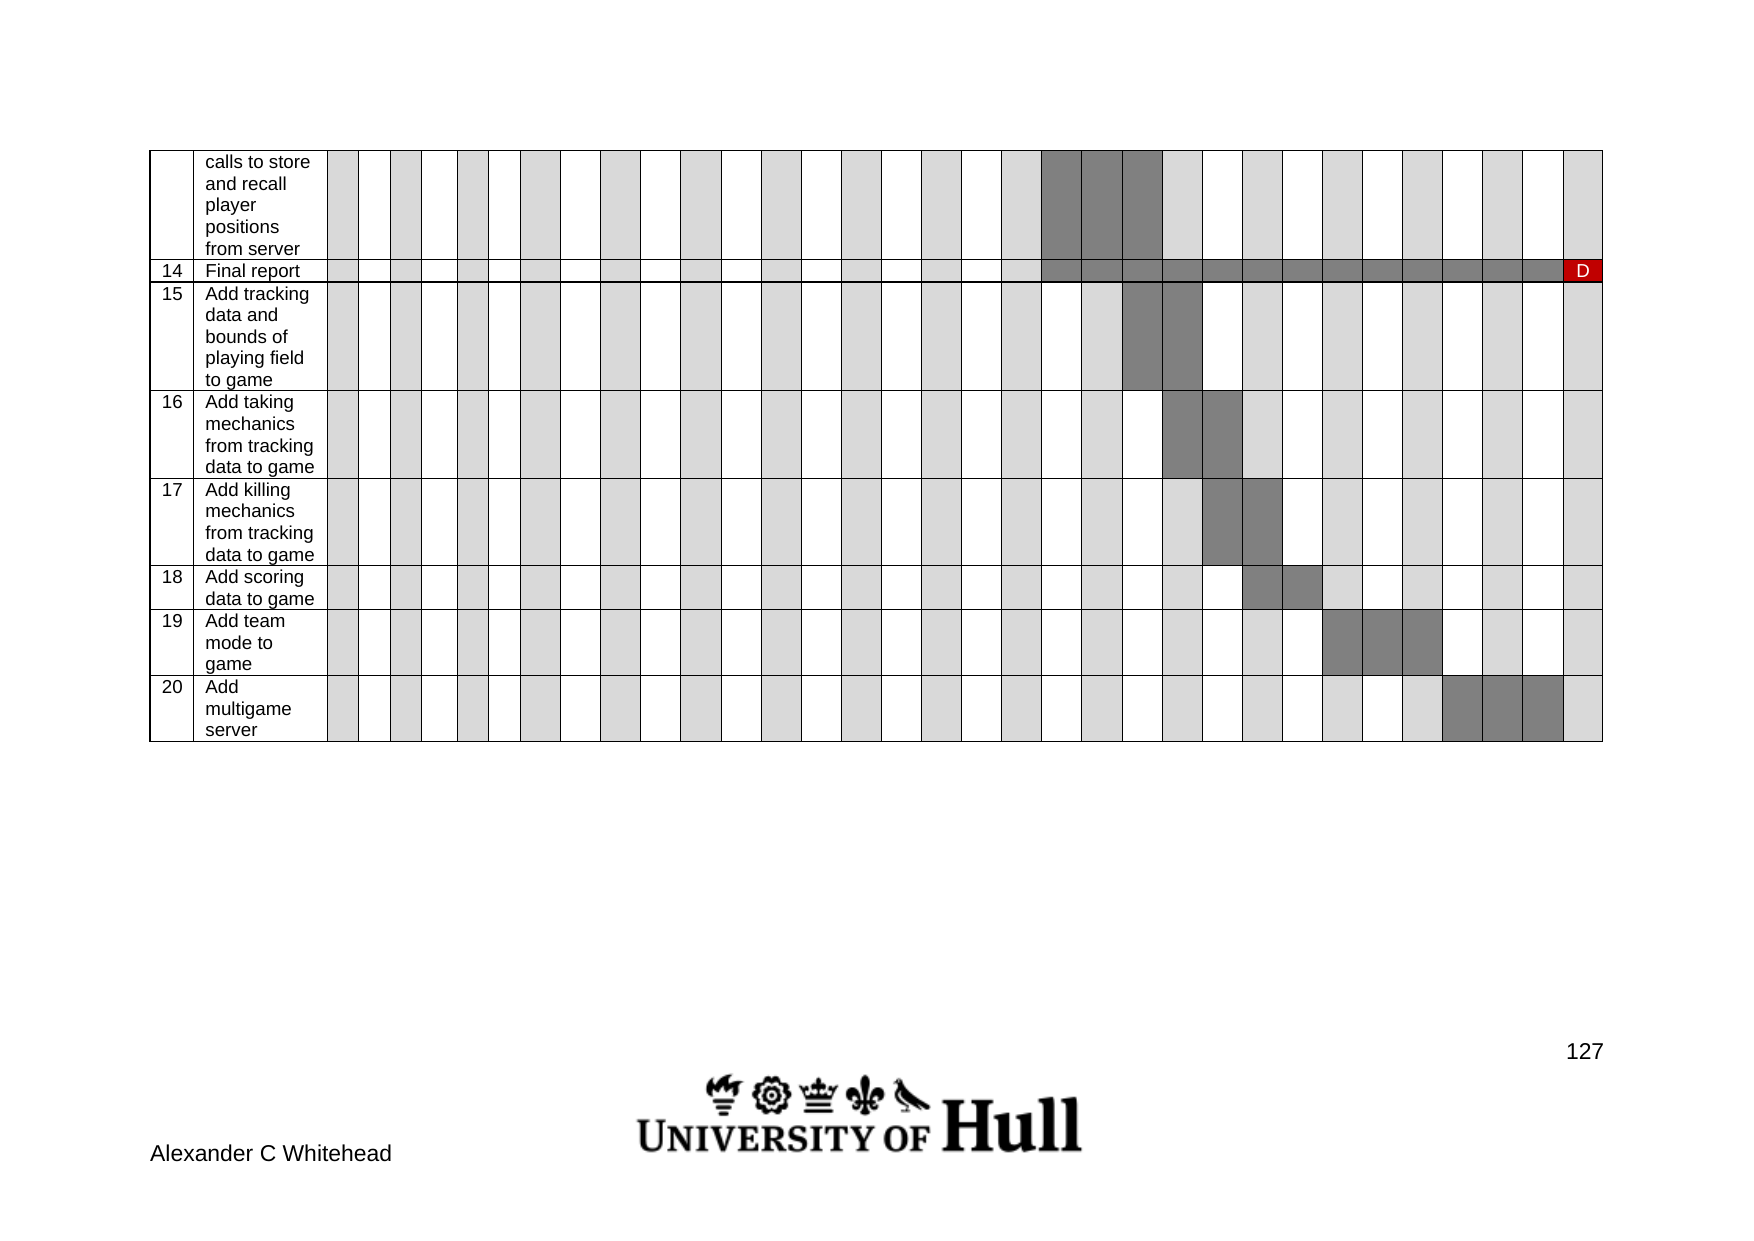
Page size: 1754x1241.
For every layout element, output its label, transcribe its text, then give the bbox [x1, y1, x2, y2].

table_cell [601, 260, 640, 281]
table_cell [1002, 479, 1041, 565]
table_cell [561, 479, 600, 565]
table_cell [1203, 676, 1242, 741]
table_cell [1002, 151, 1041, 259]
table_cell [1403, 283, 1442, 390]
table_cell [391, 676, 421, 741]
table_cell [328, 151, 358, 259]
table_cell [1363, 676, 1402, 741]
table_cell [962, 610, 1001, 675]
table_cell Add killing mechanics from tracking data to game [194, 479, 327, 565]
table_cell [1564, 391, 1602, 478]
table_cell [1163, 479, 1202, 565]
table_cell [882, 610, 921, 675]
table_cell [328, 566, 358, 609]
table_cell [1042, 610, 1081, 675]
table_cell [802, 676, 841, 741]
table_cell [1403, 479, 1442, 565]
table_cell [1363, 260, 1402, 281]
table_cell [641, 676, 680, 741]
table_cell [521, 479, 560, 565]
table_cell [1082, 610, 1122, 675]
table_cell [359, 566, 390, 609]
table_cell [802, 260, 841, 281]
table_cell [1203, 610, 1242, 675]
table_cell [641, 391, 680, 478]
table_cell [1203, 151, 1242, 259]
table_cell [762, 566, 801, 609]
table_cell [359, 260, 390, 281]
table_cell [359, 151, 390, 259]
table_cell [641, 610, 680, 675]
table_cell 18 [151, 566, 193, 609]
table_cell [422, 260, 457, 281]
table_cell [601, 566, 640, 609]
table_cell [1443, 391, 1482, 478]
table_cell [641, 283, 680, 390]
table_cell [1163, 283, 1202, 390]
table_cell [1082, 283, 1122, 390]
table_cell [1483, 566, 1522, 609]
table_cell [458, 566, 488, 609]
table_cell [1243, 391, 1282, 478]
table_cell [422, 151, 457, 259]
table_cell [1564, 151, 1602, 259]
table_cell [962, 479, 1001, 565]
table_cell [1163, 676, 1202, 741]
table_cell [641, 566, 680, 609]
table_cell [458, 391, 488, 478]
table_cell [489, 283, 520, 390]
table_cell [1042, 260, 1081, 281]
table_cell [561, 391, 600, 478]
picture [630, 1064, 1091, 1162]
table_cell [681, 479, 721, 565]
table_cell [802, 479, 841, 565]
table_cell [458, 151, 488, 259]
table_cell 19 [151, 610, 193, 675]
table_cell [922, 479, 961, 565]
table_cell Add tracking data and bounds of playing field to game [194, 283, 327, 390]
table_cell [521, 283, 560, 390]
table_cell [1443, 676, 1482, 741]
table_cell [1283, 151, 1322, 259]
table_cell [1163, 391, 1202, 478]
table_cell [842, 566, 881, 609]
table_cell [422, 283, 457, 390]
table_cell [802, 283, 841, 390]
table_cell [1483, 151, 1522, 259]
table_cell 20 [151, 676, 193, 741]
table_cell [842, 391, 881, 478]
table_cell Add team mode to game [194, 610, 327, 675]
table_cell [422, 566, 457, 609]
table_cell [489, 676, 520, 741]
table_cell [1082, 151, 1122, 259]
table_cell [561, 676, 600, 741]
table_cell [762, 151, 801, 259]
table_cell [601, 151, 640, 259]
table_cell [561, 283, 600, 390]
table_cell [1283, 260, 1322, 281]
table_cell [489, 260, 520, 281]
table_cell [521, 610, 560, 675]
table_cell [842, 151, 881, 259]
table_cell [842, 676, 881, 741]
table_cell [1283, 283, 1322, 390]
table_cell [1123, 479, 1162, 565]
table_cell [762, 479, 801, 565]
table_cell [359, 479, 390, 565]
table_cell [1203, 260, 1242, 281]
table_cell [1564, 479, 1602, 565]
table_cell [1042, 283, 1081, 390]
table_cell [1002, 391, 1041, 478]
table_cell [1443, 566, 1482, 609]
table_cell [391, 283, 421, 390]
table_cell [1403, 566, 1442, 609]
table_cell [1483, 260, 1522, 281]
table_cell [1483, 676, 1522, 741]
table_cell [1523, 151, 1563, 259]
table_cell [561, 566, 600, 609]
table_cell 15 [151, 283, 193, 390]
table_cell [328, 260, 358, 281]
table_cell [641, 151, 680, 259]
table_cell [328, 479, 358, 565]
table_cell [1363, 479, 1402, 565]
table_cell [1403, 151, 1442, 259]
table_cell [681, 391, 721, 478]
table_cell [1002, 566, 1041, 609]
table_cell [1523, 566, 1563, 609]
table_cell [1323, 391, 1362, 478]
table_cell [1443, 479, 1482, 565]
table_cell [962, 566, 1001, 609]
table_cell [1403, 391, 1442, 478]
table_cell [762, 260, 801, 281]
table_cell [1203, 283, 1242, 390]
table_cell [922, 151, 961, 259]
table_cell [802, 391, 841, 478]
table_cell [1283, 676, 1322, 741]
table_cell [641, 479, 680, 565]
table_cell [922, 610, 961, 675]
table_cell [922, 260, 961, 281]
table_cell [1323, 566, 1362, 609]
table_cell [1443, 283, 1482, 390]
table_cell Add multigame server [194, 676, 327, 741]
table_cell [601, 676, 640, 741]
table_cell [359, 283, 390, 390]
table_cell [722, 610, 761, 675]
table_cell [882, 151, 921, 259]
table_cell [1523, 283, 1563, 390]
table_cell [1243, 676, 1282, 741]
table_cell [1483, 479, 1522, 565]
table_cell [1363, 391, 1402, 478]
table_cell [1483, 610, 1522, 675]
table_cell [359, 610, 390, 675]
table_cell [762, 676, 801, 741]
table_cell [391, 391, 421, 478]
table_cell [391, 479, 421, 565]
table_cell [1323, 676, 1362, 741]
table_cell [1523, 610, 1563, 675]
table_cell [1564, 283, 1602, 390]
table_cell [641, 260, 680, 281]
table_cell [391, 260, 421, 281]
table_cell [1002, 676, 1041, 741]
table_cell [601, 391, 640, 478]
table_cell [802, 151, 841, 259]
table_cell [1243, 151, 1282, 259]
table_cell [882, 566, 921, 609]
table_cell [1002, 610, 1041, 675]
table_cell [1403, 610, 1442, 675]
table_cell [1243, 610, 1282, 675]
table_cell [1042, 566, 1081, 609]
table_cell [722, 676, 761, 741]
table_cell [681, 283, 721, 390]
table_cell [1002, 260, 1041, 281]
table_cell [1523, 479, 1563, 565]
table_cell [842, 479, 881, 565]
table_cell [962, 391, 1001, 478]
table_cell [1163, 610, 1202, 675]
table_cell [1283, 391, 1322, 478]
table_cell [1403, 676, 1442, 741]
table_cell [922, 676, 961, 741]
table_cell [922, 283, 961, 390]
table_cell [1443, 610, 1482, 675]
table_cell [1123, 610, 1162, 675]
table_cell [842, 283, 881, 390]
table_cell [1403, 260, 1442, 281]
table_cell [681, 260, 721, 281]
table_cell [842, 610, 881, 675]
table_cell [1564, 566, 1602, 609]
table_cell [359, 676, 390, 741]
table_cell [1283, 479, 1322, 565]
table_cell [1323, 283, 1362, 390]
table_cell [762, 391, 801, 478]
table_cell Add scoring data to game [194, 566, 327, 609]
table_cell [458, 283, 488, 390]
table_cell [882, 283, 921, 390]
table_cell [1523, 260, 1563, 281]
table_cell [1243, 566, 1282, 609]
table_cell D [1564, 260, 1602, 281]
table_cell [762, 610, 801, 675]
table_cell [802, 566, 841, 609]
table_cell [1323, 260, 1362, 281]
table_cell [1323, 479, 1362, 565]
table_cell [1243, 479, 1282, 565]
table_cell [422, 479, 457, 565]
table_cell [561, 610, 600, 675]
table_cell [489, 479, 520, 565]
table_cell [722, 566, 761, 609]
table_cell [1042, 479, 1081, 565]
table_cell [422, 610, 457, 675]
table_cell [1564, 610, 1602, 675]
table_cell [1123, 391, 1162, 478]
table_cell [391, 610, 421, 675]
table_cell [1042, 391, 1081, 478]
table_cell [882, 479, 921, 565]
table_cell [561, 151, 600, 259]
table_cell [1363, 566, 1402, 609]
table_cell [1243, 283, 1282, 390]
table_cell [722, 479, 761, 565]
table_cell [489, 566, 520, 609]
table_cell [962, 283, 1001, 390]
table_cell [561, 260, 600, 281]
table_cell [1123, 260, 1162, 281]
table_cell [681, 610, 721, 675]
table_cell [962, 260, 1001, 281]
table_cell [1082, 566, 1122, 609]
table_cell [1042, 676, 1081, 741]
table_cell [1483, 283, 1522, 390]
table_cell [1323, 610, 1362, 675]
table_cell [489, 610, 520, 675]
table_cell [359, 391, 390, 478]
table_cell [1363, 151, 1402, 259]
table_cell [521, 676, 560, 741]
table_cell [328, 391, 358, 478]
table_cell [601, 610, 640, 675]
table_cell [328, 676, 358, 741]
table_cell [1203, 479, 1242, 565]
table_cell calls to store and recall player positions from server [194, 151, 327, 259]
table_cell [1564, 676, 1602, 741]
table_cell [1082, 479, 1122, 565]
table_cell [722, 391, 761, 478]
table_cell [1002, 283, 1041, 390]
table_cell [1163, 566, 1202, 609]
table_cell [962, 151, 1001, 259]
table_cell [762, 283, 801, 390]
table_cell [1243, 260, 1282, 281]
table_cell [1203, 566, 1242, 609]
table_cell [722, 260, 761, 281]
table_cell [1082, 260, 1122, 281]
table_cell [1163, 260, 1202, 281]
table_cell [1123, 566, 1162, 609]
table_cell [151, 151, 193, 259]
table_cell [601, 283, 640, 390]
table_cell [722, 283, 761, 390]
table_cell [802, 610, 841, 675]
table_cell [681, 151, 721, 259]
table_cell 14 [151, 260, 193, 281]
table_cell [1123, 283, 1162, 390]
table_cell [489, 151, 520, 259]
table_cell [458, 260, 488, 281]
table_cell [1283, 610, 1322, 675]
table_cell [1443, 151, 1482, 259]
table_cell [1363, 610, 1402, 675]
table_cell [458, 479, 488, 565]
table_cell [1163, 151, 1202, 259]
table_cell [1523, 676, 1563, 741]
table_cell [882, 260, 921, 281]
table_cell [922, 566, 961, 609]
table_cell [1323, 151, 1362, 259]
table_cell [489, 391, 520, 478]
table_cell [1082, 676, 1122, 741]
table_cell [1443, 260, 1482, 281]
table_cell [962, 676, 1001, 741]
table_cell [521, 391, 560, 478]
table_cell [681, 566, 721, 609]
table_cell [1283, 566, 1322, 609]
table_cell [391, 566, 421, 609]
table_cell [458, 676, 488, 741]
table_cell Add taking mechanics from tracking data to game [194, 391, 327, 478]
table_cell [328, 283, 358, 390]
table_cell [601, 479, 640, 565]
table_cell [1082, 391, 1122, 478]
table_cell [922, 391, 961, 478]
table_cell [1483, 391, 1522, 478]
table_cell [458, 610, 488, 675]
table_cell [882, 391, 921, 478]
table_cell [1123, 676, 1162, 741]
table_cell [422, 676, 457, 741]
table_cell [681, 676, 721, 741]
table_cell [521, 151, 560, 259]
table_cell [391, 151, 421, 259]
table_cell [722, 151, 761, 259]
table_cell Final report [194, 260, 327, 281]
table_cell [1042, 151, 1081, 259]
table_cell [1203, 391, 1242, 478]
table_cell 17 [151, 479, 193, 565]
table_cell [1523, 391, 1563, 478]
table_cell [521, 566, 560, 609]
table_cell [422, 391, 457, 478]
table_cell 16 [151, 391, 193, 478]
table_cell [1123, 151, 1162, 259]
table_cell [521, 260, 560, 281]
table_cell [882, 676, 921, 741]
table_cell [842, 260, 881, 281]
table_cell [328, 610, 358, 675]
table_cell [1363, 283, 1402, 390]
